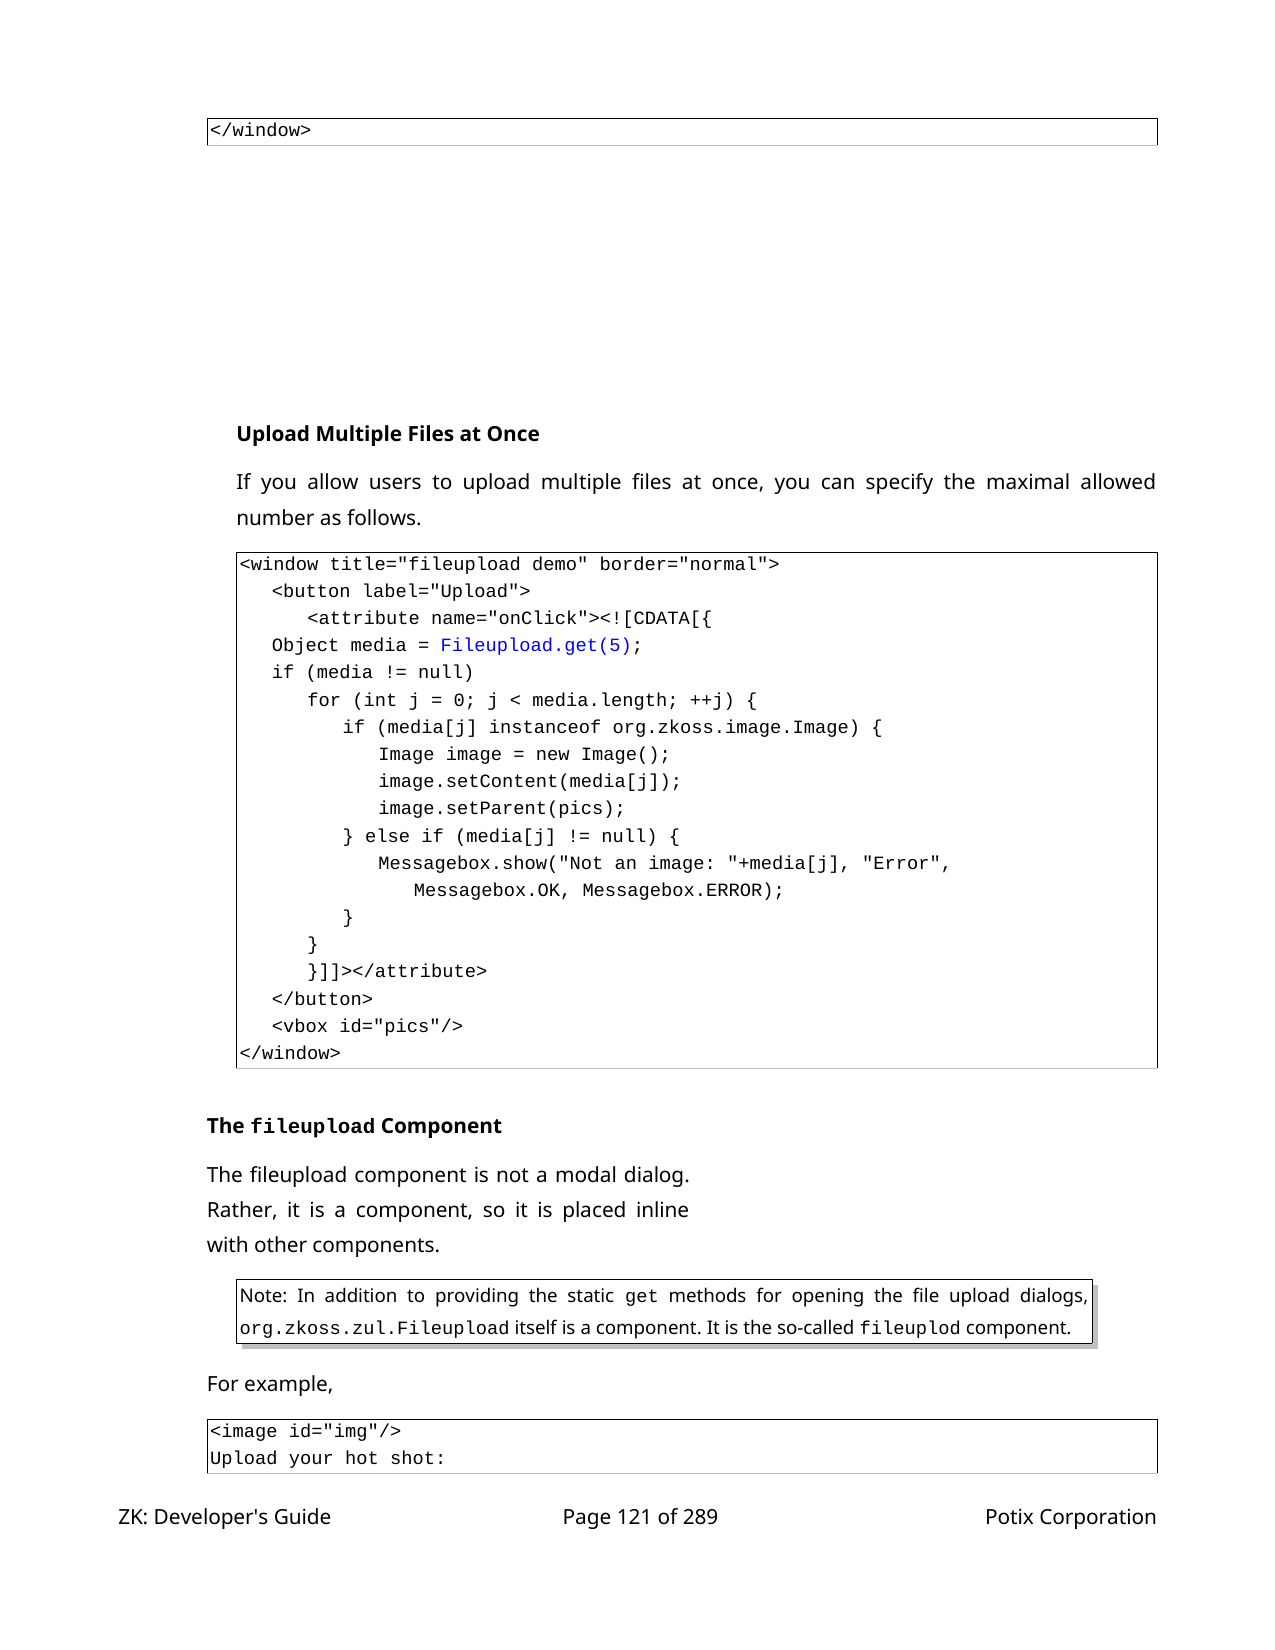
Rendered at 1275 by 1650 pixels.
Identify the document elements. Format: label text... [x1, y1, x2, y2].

text Messagebox.OK, Messagebox.ERROR); [237, 878, 1157, 902]
text <attribute name="onClick"><![CDATA[{ [237, 606, 1157, 630]
text For example, [207, 1369, 1157, 1398]
text <button label="Upload"> [237, 579, 1157, 603]
text Image image = new Image(); [237, 742, 1157, 766]
text <image id="img"/> [208, 1420, 1157, 1443]
text </button> [237, 987, 1157, 1011]
text Object media = Fileupload.get(5); [237, 633, 1157, 657]
subtitle Upload Multiple Files at Once [236, 176, 1157, 447]
text </window> [237, 1041, 1157, 1068]
text Upload your hot shot: [208, 1446, 1157, 1473]
text If you allow users to upload multiple files at once, you can specify the maximal allowed number as follows. [236, 467, 1157, 531]
text Note: In addition to providing the static get methods for opening the file upload dialogs, org.zkoss.zul.Fileupload itself is a component. It is the so-called fileuplod component. [237, 1280, 1092, 1343]
text }]]></attribute> [237, 959, 1157, 984]
text for (int j = 0; j < media.length; ++j) { [237, 687, 1157, 712]
text } [237, 932, 1157, 956]
text if (media != null) [237, 660, 1157, 684]
text </window> [208, 119, 1157, 145]
text if (media[j] instanceof org.zkoss.image.Image) { [237, 715, 1157, 739]
text <vbox id="pics"/> [237, 1014, 1157, 1038]
text image.setParent(pics); [237, 796, 1157, 821]
subtitle The fileupload Component [207, 1111, 1157, 1139]
text } else if (media[j] != null) { [237, 823, 1157, 848]
text The fileupload component is not a modal dialog. Rather, it is a component, so it is placed inline with other components. [207, 1160, 1157, 1258]
text Messagebox.show("Not an image: "+media[j], "Error", [237, 851, 1157, 875]
text } [237, 905, 1157, 929]
text <window title="fileupload demo" border="normal"> [237, 553, 1157, 576]
text image.setContent(media[j]); [237, 769, 1157, 793]
